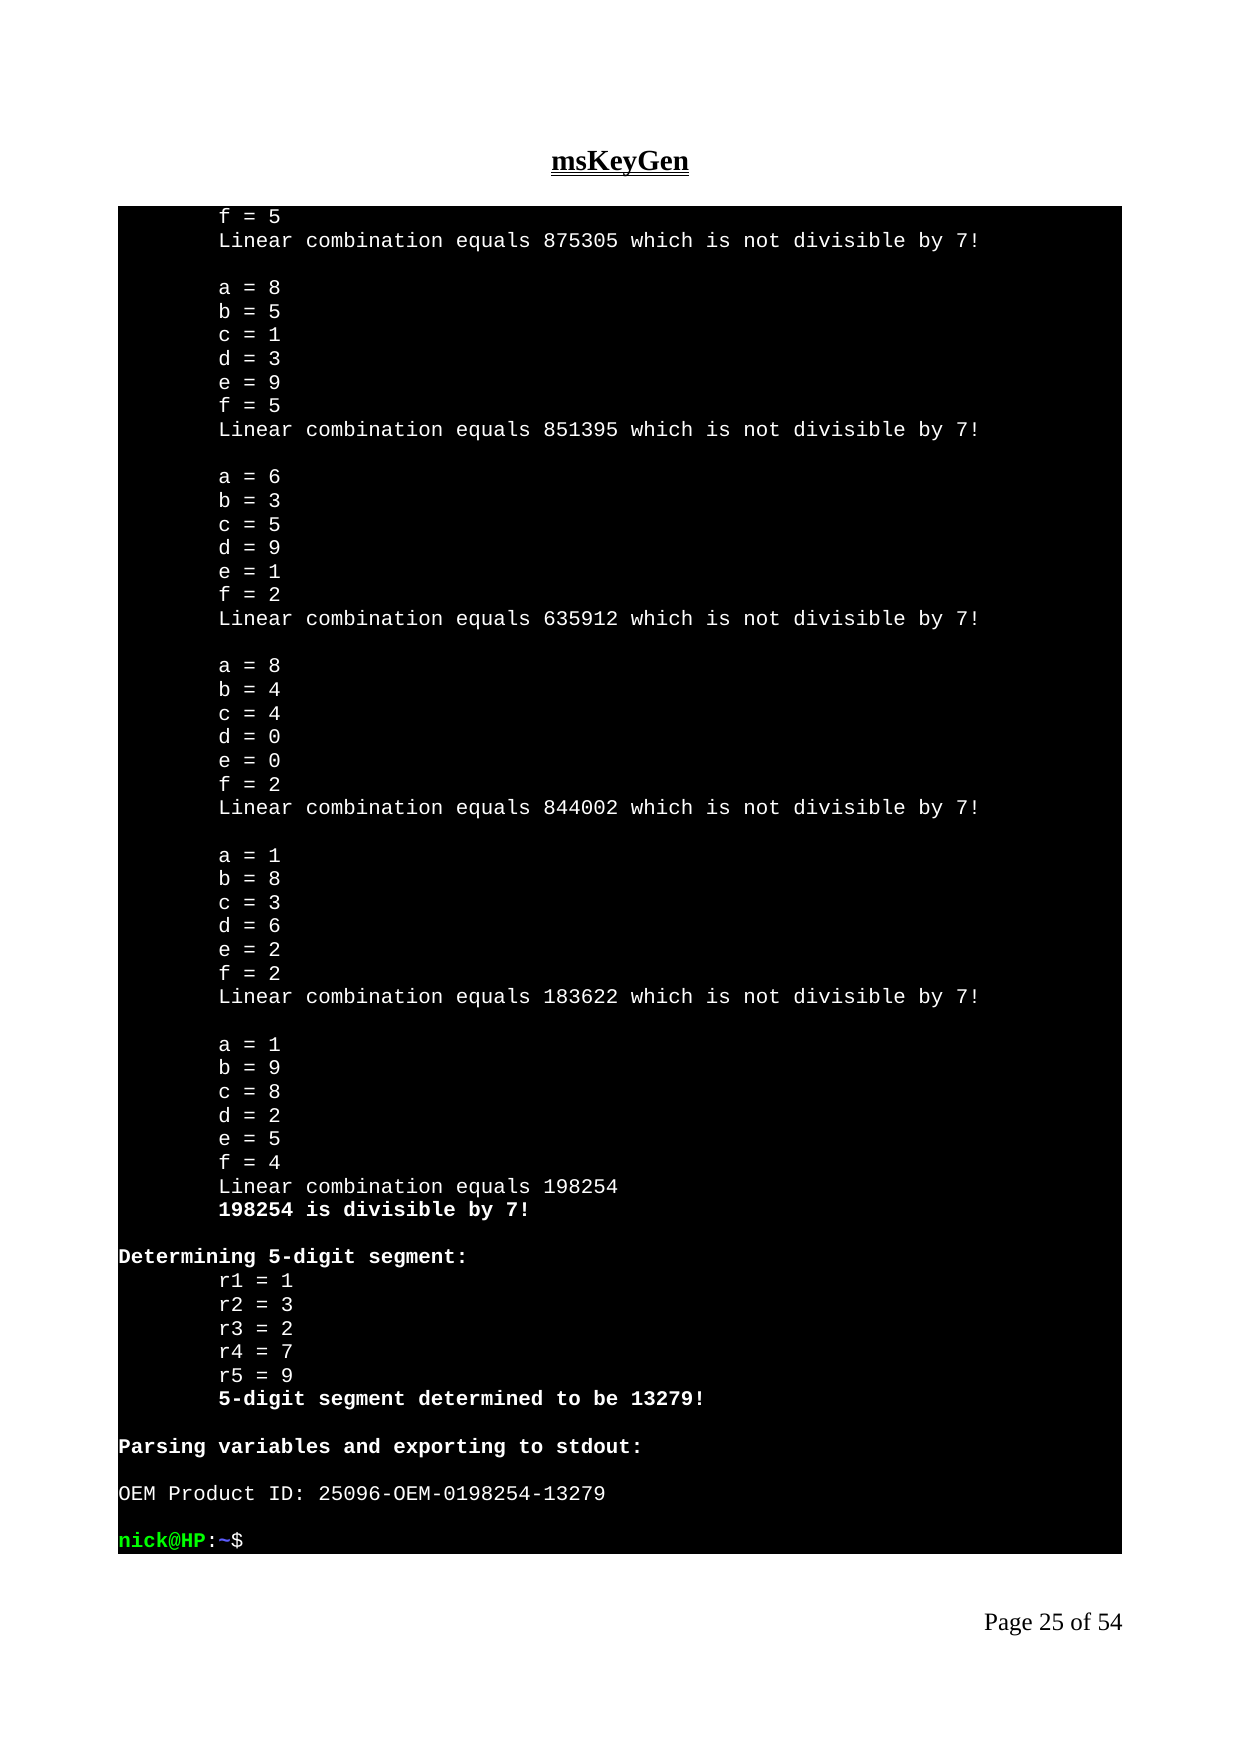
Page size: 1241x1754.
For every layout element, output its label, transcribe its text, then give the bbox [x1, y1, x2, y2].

text 198254 is divisible by 7! [118, 1199, 1122, 1223]
text a = 1 [118, 1034, 1122, 1057]
text c = 8 [118, 1081, 1122, 1105]
text r2 = 3 [118, 1294, 1122, 1317]
text e = 0 [118, 750, 1122, 774]
text nick@HP:~$ [118, 1530, 1122, 1554]
text OEM Product ID: 25096-OEM-0198254-13279 [118, 1483, 1122, 1507]
text a = 1 [118, 844, 1122, 868]
text f = 5 [118, 395, 1122, 419]
text d = 2 [118, 1105, 1122, 1128]
text b = 8 [118, 868, 1122, 892]
text b = 9 [118, 1057, 1122, 1081]
text c = 3 [118, 892, 1122, 916]
text f = 2 [118, 584, 1122, 608]
text 5-digit segment determined to be 13279! [118, 1388, 1122, 1412]
text r5 = 9 [118, 1365, 1122, 1388]
text b = 5 [118, 301, 1122, 324]
text a = 6 [118, 466, 1122, 490]
text c = 1 [118, 324, 1122, 348]
text f = 2 [118, 774, 1122, 797]
text Parsing variables and exporting to stdout: [118, 1436, 1122, 1459]
text e = 1 [118, 561, 1122, 584]
text f = 4 [118, 1152, 1122, 1176]
text r1 = 1 [118, 1270, 1122, 1294]
text r3 = 2 [118, 1317, 1122, 1341]
text d = 3 [118, 348, 1122, 372]
text Linear combination equals 198254 [118, 1176, 1122, 1199]
text d = 9 [118, 537, 1122, 561]
text f = 5 [118, 206, 1122, 230]
text d = 0 [118, 726, 1122, 750]
text Determining 5-digit segment: [118, 1247, 1122, 1270]
text b = 4 [118, 679, 1122, 703]
text f = 2 [118, 963, 1122, 986]
text Linear combination equals 635912 which is not divisible by 7! [118, 608, 1122, 632]
text c = 5 [118, 513, 1122, 537]
text e = 2 [118, 939, 1122, 963]
text a = 8 [118, 655, 1122, 679]
text b = 3 [118, 490, 1122, 513]
text d = 6 [118, 916, 1122, 939]
text Linear combination equals 875305 which is not divisible by 7! [118, 230, 1122, 253]
text Linear combination equals 183622 which is not divisible by 7! [118, 986, 1122, 1010]
text c = 4 [118, 703, 1122, 726]
text Linear combination equals 844002 which is not divisible by 7! [118, 797, 1122, 821]
text r4 = 7 [118, 1341, 1122, 1365]
text a = 8 [118, 277, 1122, 301]
text Linear combination equals 851395 which is not divisible by 7! [118, 419, 1122, 443]
text e = 5 [118, 1128, 1122, 1152]
text e = 9 [118, 372, 1122, 395]
